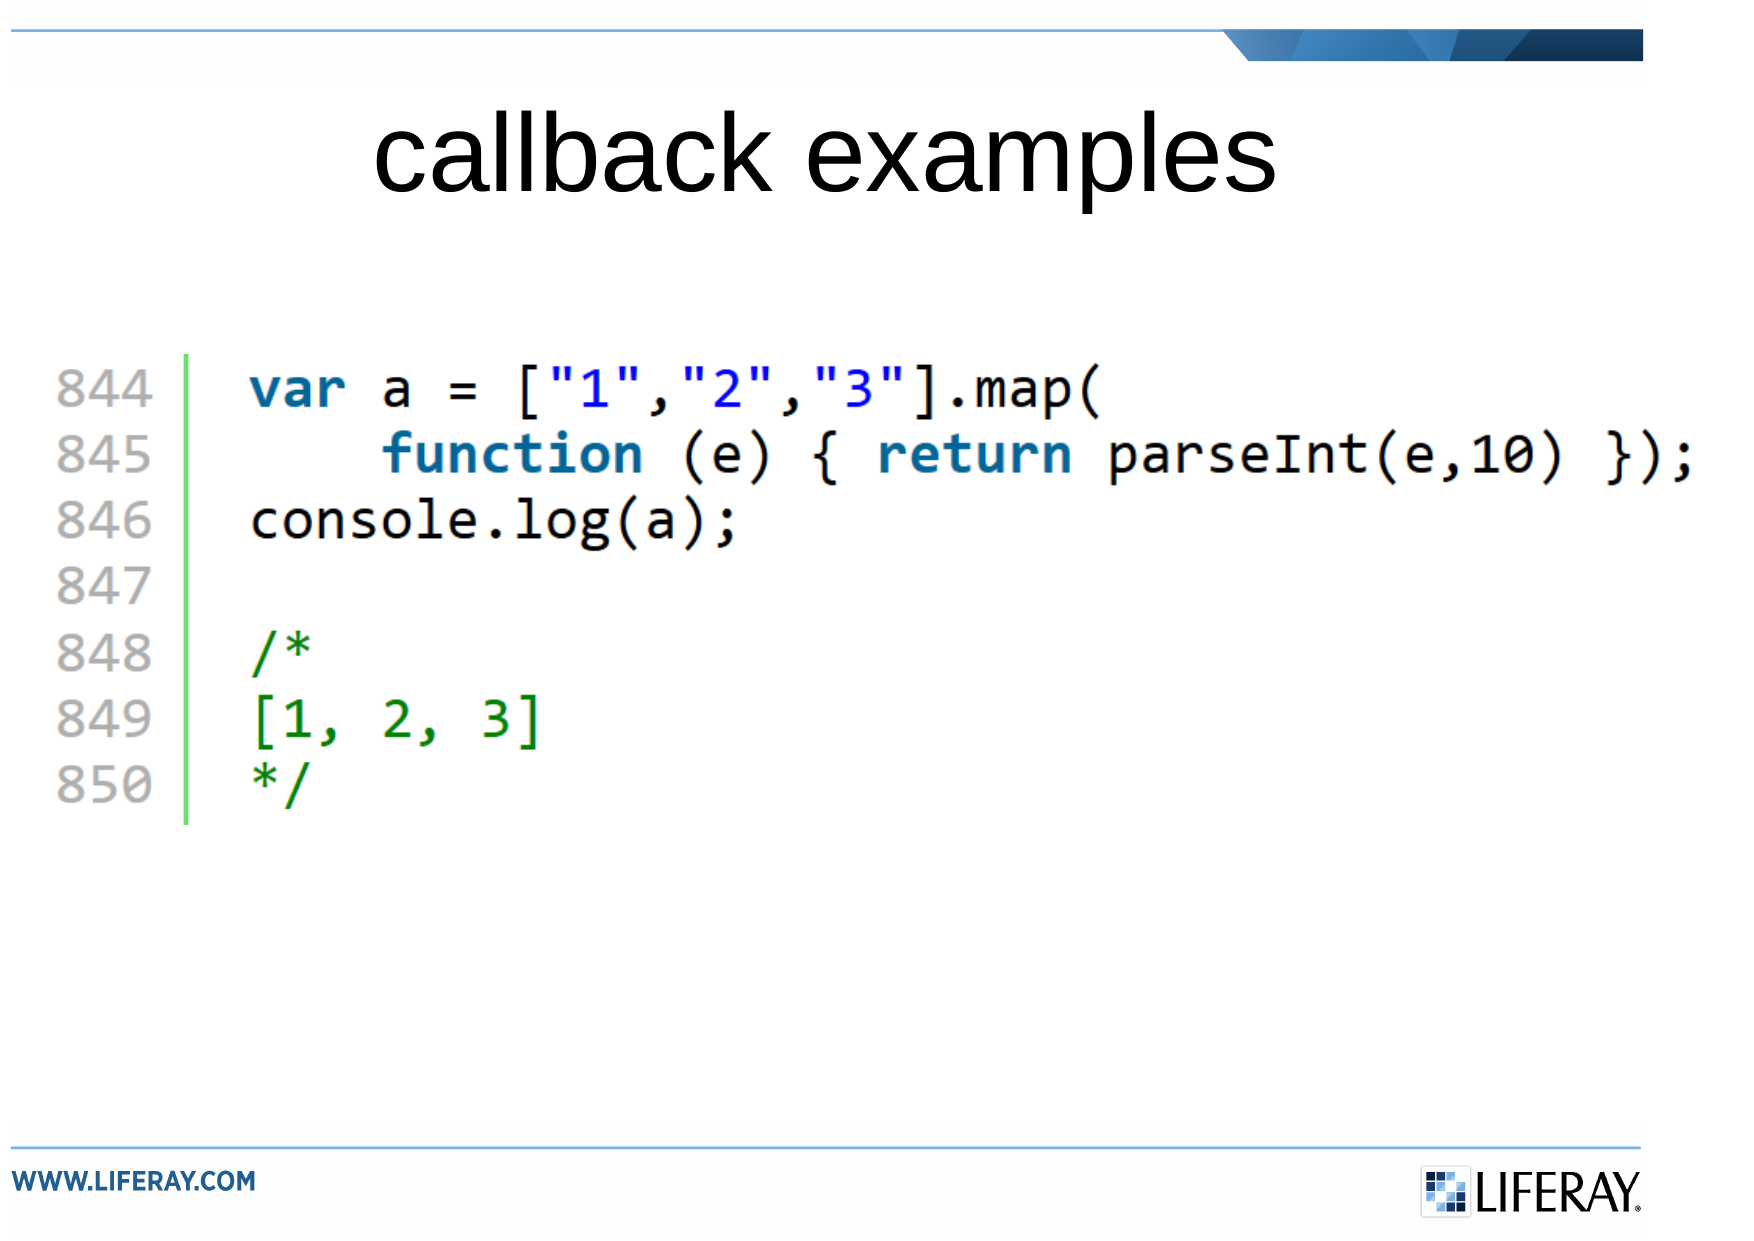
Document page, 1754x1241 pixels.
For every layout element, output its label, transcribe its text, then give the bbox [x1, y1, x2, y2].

title callback examples [82, 49, 1571, 257]
picture [9, 1124, 1642, 1234]
picture [37, 354, 1700, 826]
picture [11, 0, 1644, 84]
